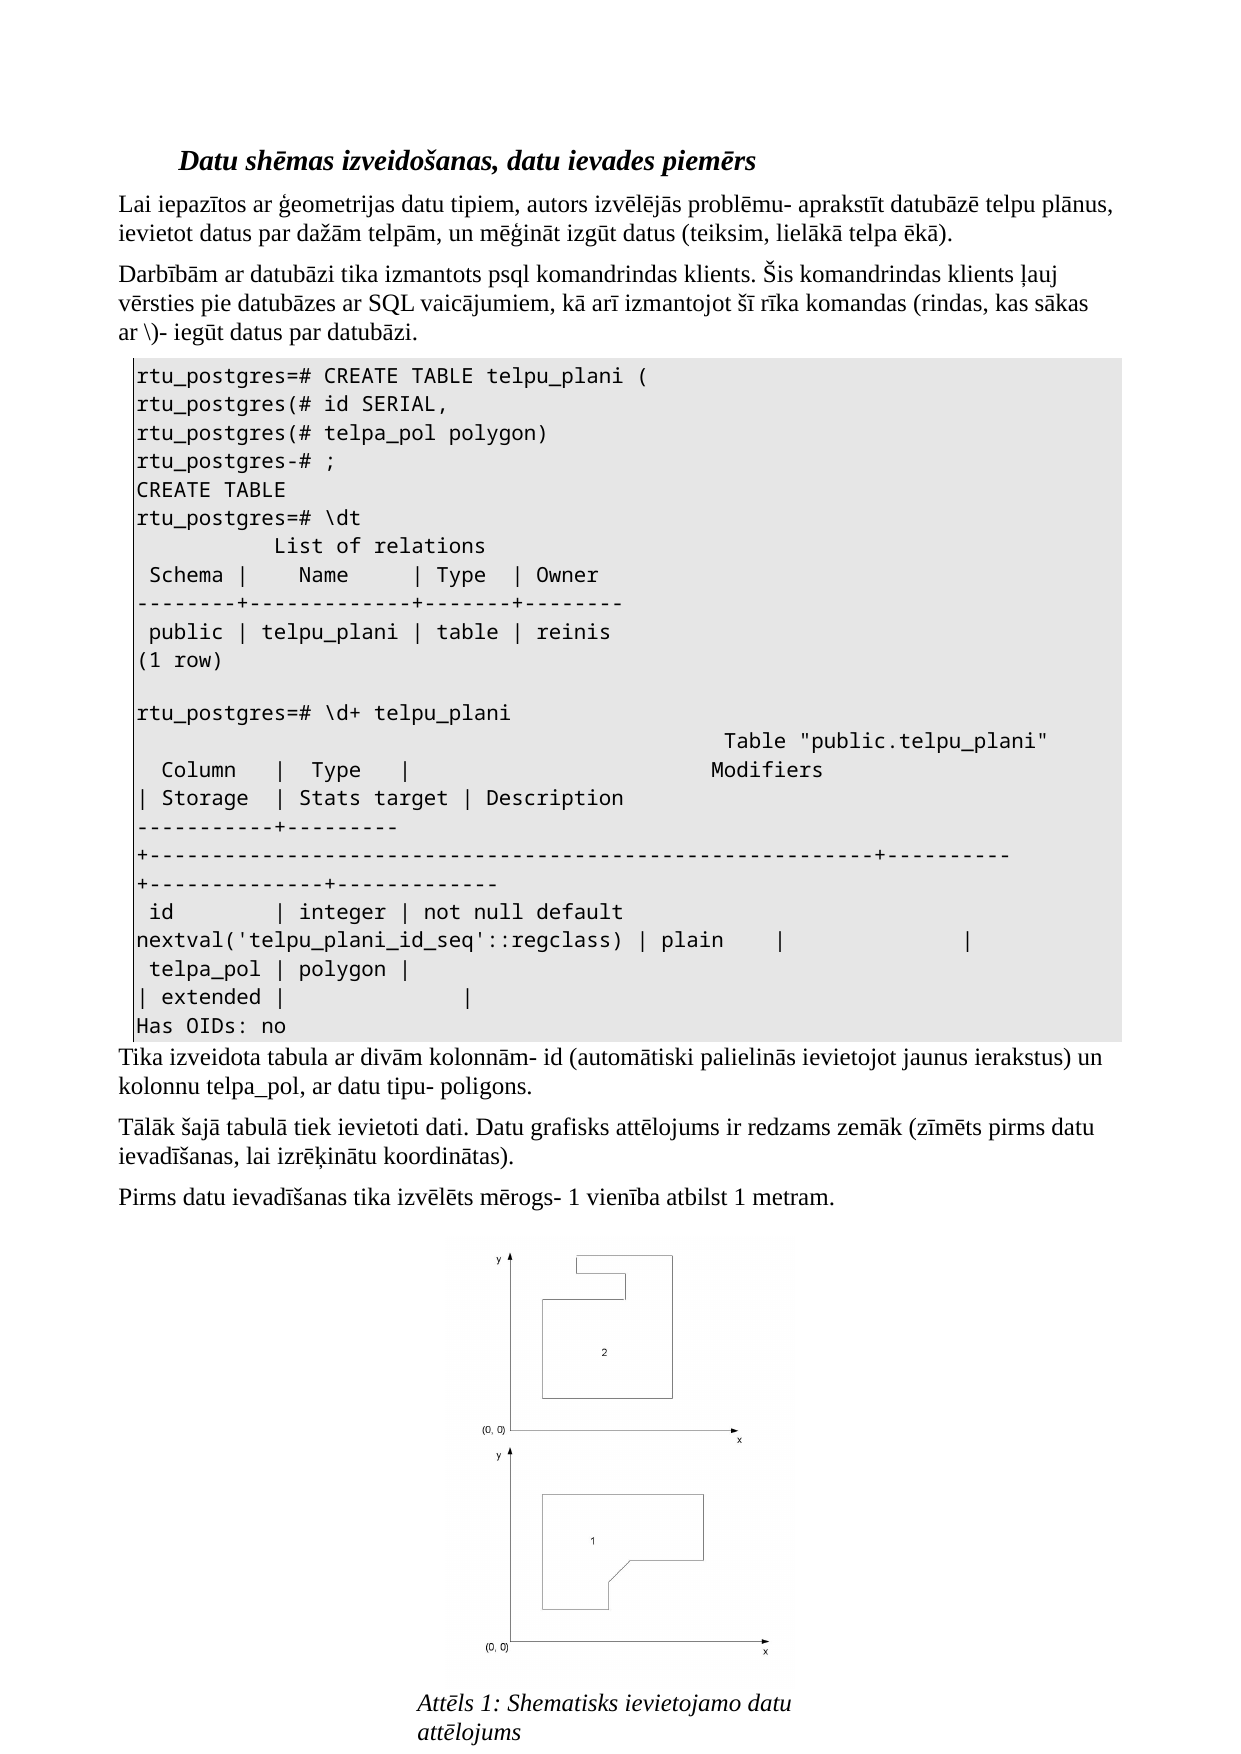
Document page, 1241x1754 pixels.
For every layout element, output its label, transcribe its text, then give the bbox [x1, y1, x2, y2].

text id | integer | not null default nextval('telpu_plani_id_seq'::regclass) | plain | | [134, 897, 1122, 954]
subtitle Datu shēmas izveidošanas, datu ievades piemērs [118, 143, 1122, 177]
text rtu_postgres(# id SERIAL, [134, 389, 1122, 418]
text Pirms datu ievadīšanas tika izvēlēts mērogs- 1 vienība atbilst 1 metram. [118, 1182, 1122, 1211]
text telpa_pol | polygon | | extended | | [134, 954, 1122, 1011]
text Attēls 1: Shematisks ievietojamo datu attēlojums [417, 1689, 823, 1746]
text Has OIDs: no [134, 1011, 1122, 1042]
text Lai iepazītos ar ģeometrijas datu tipiem, autors izvēlējās problēmu- aprakstīt datubāzē telpu plānus, ievietot datus par dažām telpām, un mēģināt izgūt datus (teiksim, lielākā telpa ēkā). [118, 189, 1122, 247]
text List of relations [134, 532, 1122, 560]
text Tālāk šajā tabulā tiek ievietoti dati. Datu grafisks attēlojums ir redzams zemāk (zīmēts pirms datu ievadīšanas, lai izrēķinātu koordinātas). [118, 1112, 1122, 1170]
text Table "public.telpu_plani" [134, 727, 1122, 755]
text Darbībām ar datubāzi tika izmantots psql komandrindas klients. Šis komandrindas klients ļauj vērsties pie datubāzes ar SQL vaicājumiem, kā arī izmantojot šī rīka komandas (rindas, kas sākas ar \)- iegūt datus par datubāzi. [118, 259, 1122, 346]
text -----------+---------+----------------------------------------------------------+----------+--------------+------------- [134, 812, 1122, 897]
text rtu_postgres=# \dt [134, 503, 1122, 532]
text --------+-------------+-------+-------- [134, 588, 1122, 617]
text Tika izveidota tabula ar divām kolonnām- id (automātiski palielinās ievietojot jaunus ierakstus) un kolonnu telpa_pol, ar datu tipu- poligons. [118, 1042, 1122, 1100]
text rtu_postgres(# telpa_pol polygon) [134, 418, 1122, 446]
text rtu_postgres=# CREATE TABLE telpu_plani ( [134, 358, 1122, 389]
picture [445, 1236, 795, 1689]
text CREATE TABLE [134, 475, 1122, 503]
text rtu_postgres=# \d+ telpu_plani [134, 698, 1122, 727]
text public | telpu_plani | table | reinis [134, 617, 1122, 645]
text Schema | Name | Type | Owner [134, 560, 1122, 588]
text (1 row) [134, 645, 1122, 674]
text rtu_postgres-# ; [134, 446, 1122, 475]
text Column | Type | Modifiers | Storage | Stats target | Description [134, 755, 1122, 812]
